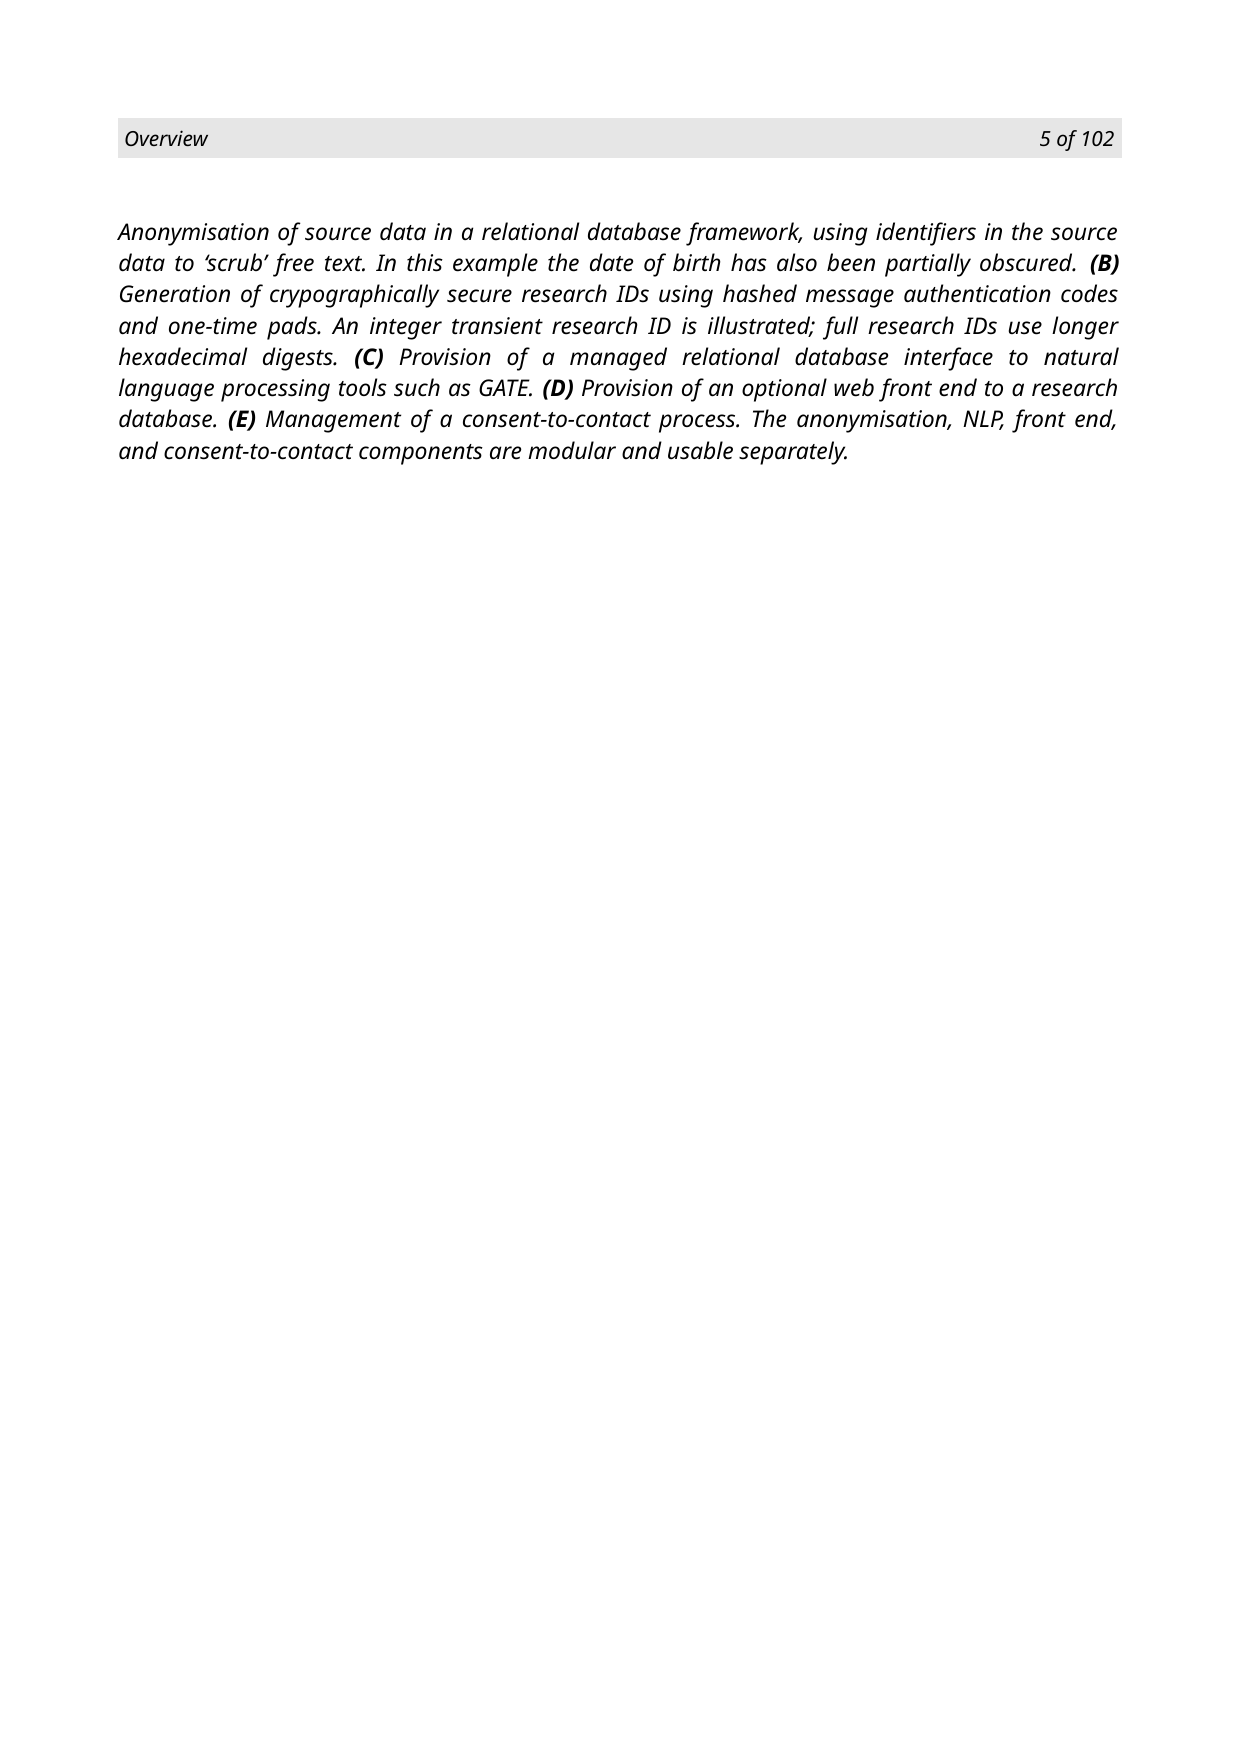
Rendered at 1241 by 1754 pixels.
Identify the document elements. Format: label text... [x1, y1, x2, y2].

text Anonymisation of source data in a relational database framework, using identifiers in the source data to ‘scrub’ free text. In this example the date of birth has also been partially obscured. (B) Generation of crypographically secure research IDs using hashed message authentication codes and one-time pads. An integer transient research ID is illustrated; full research IDs use longer hexadecimal digests. (C) Provision of a managed relational database interface to natural language processing tools such as GATE. (D) Provision of an optional web front end to a research database. (E) Management of a consent-to-contact process. The anonymisation, NLP, front end, and consent-to-contact components are modular and usable separately. [118, 216, 1122, 466]
